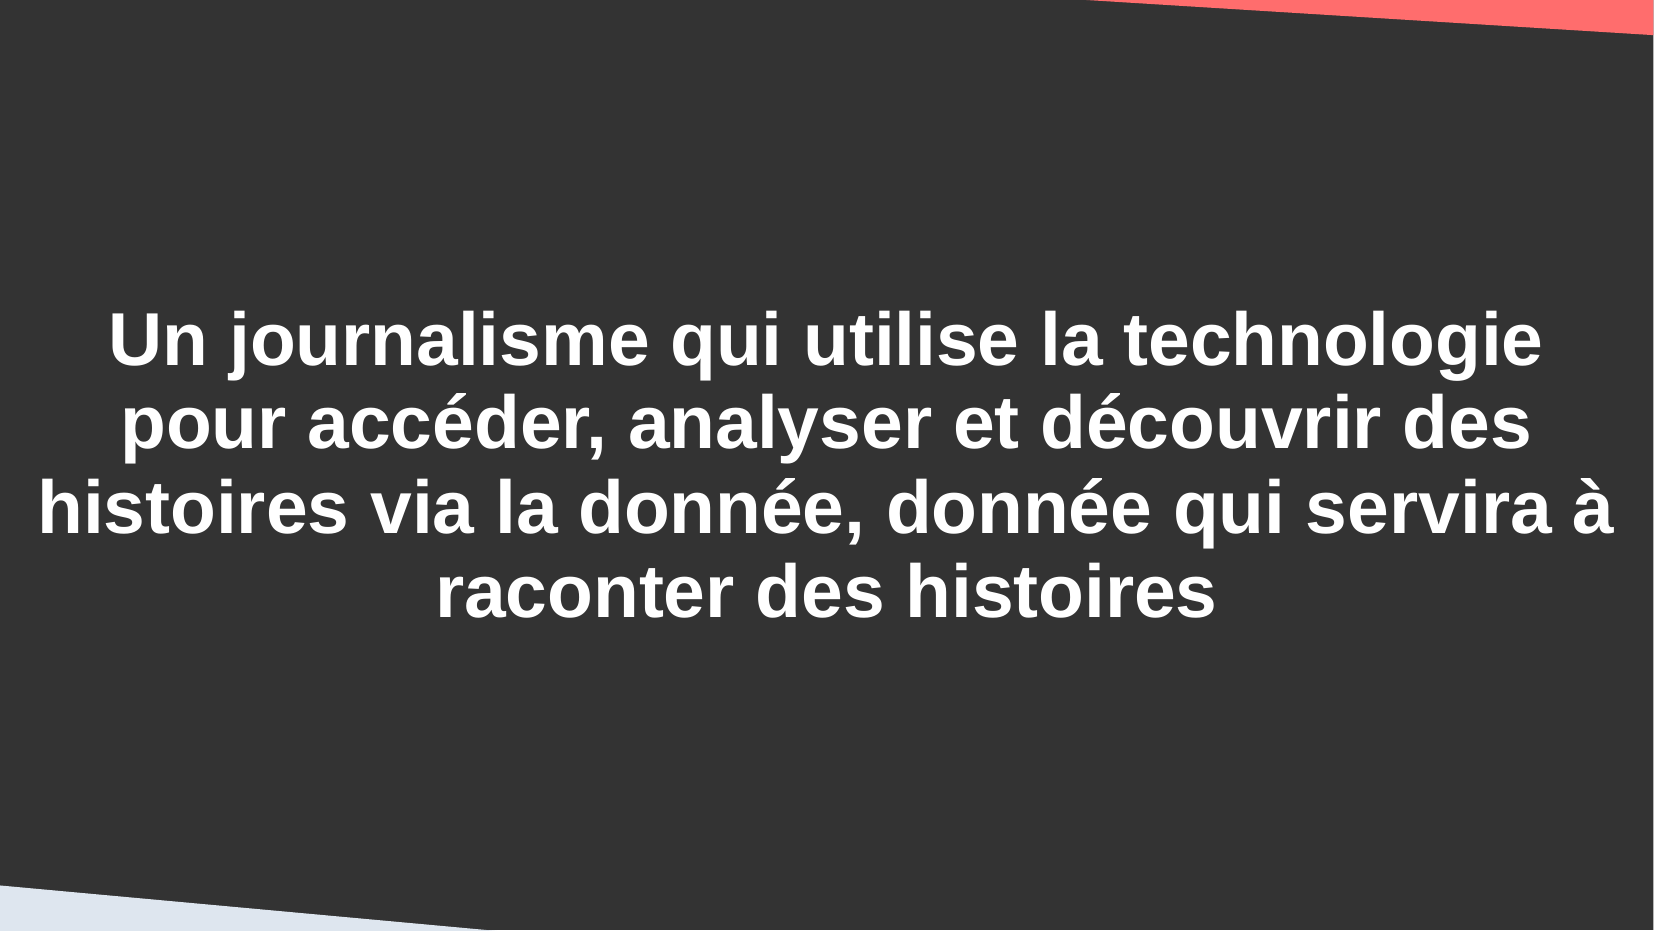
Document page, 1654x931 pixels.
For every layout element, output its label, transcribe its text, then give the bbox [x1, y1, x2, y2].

text_box [0, 885, 498, 931]
text_box [1086, 0, 1654, 36]
title Un journalisme qui utilise la technologie pour accéder, analyser et découvrir des histoires via la donnée, donnée qui servira à raconter des histoires [31, 297, 1622, 634]
